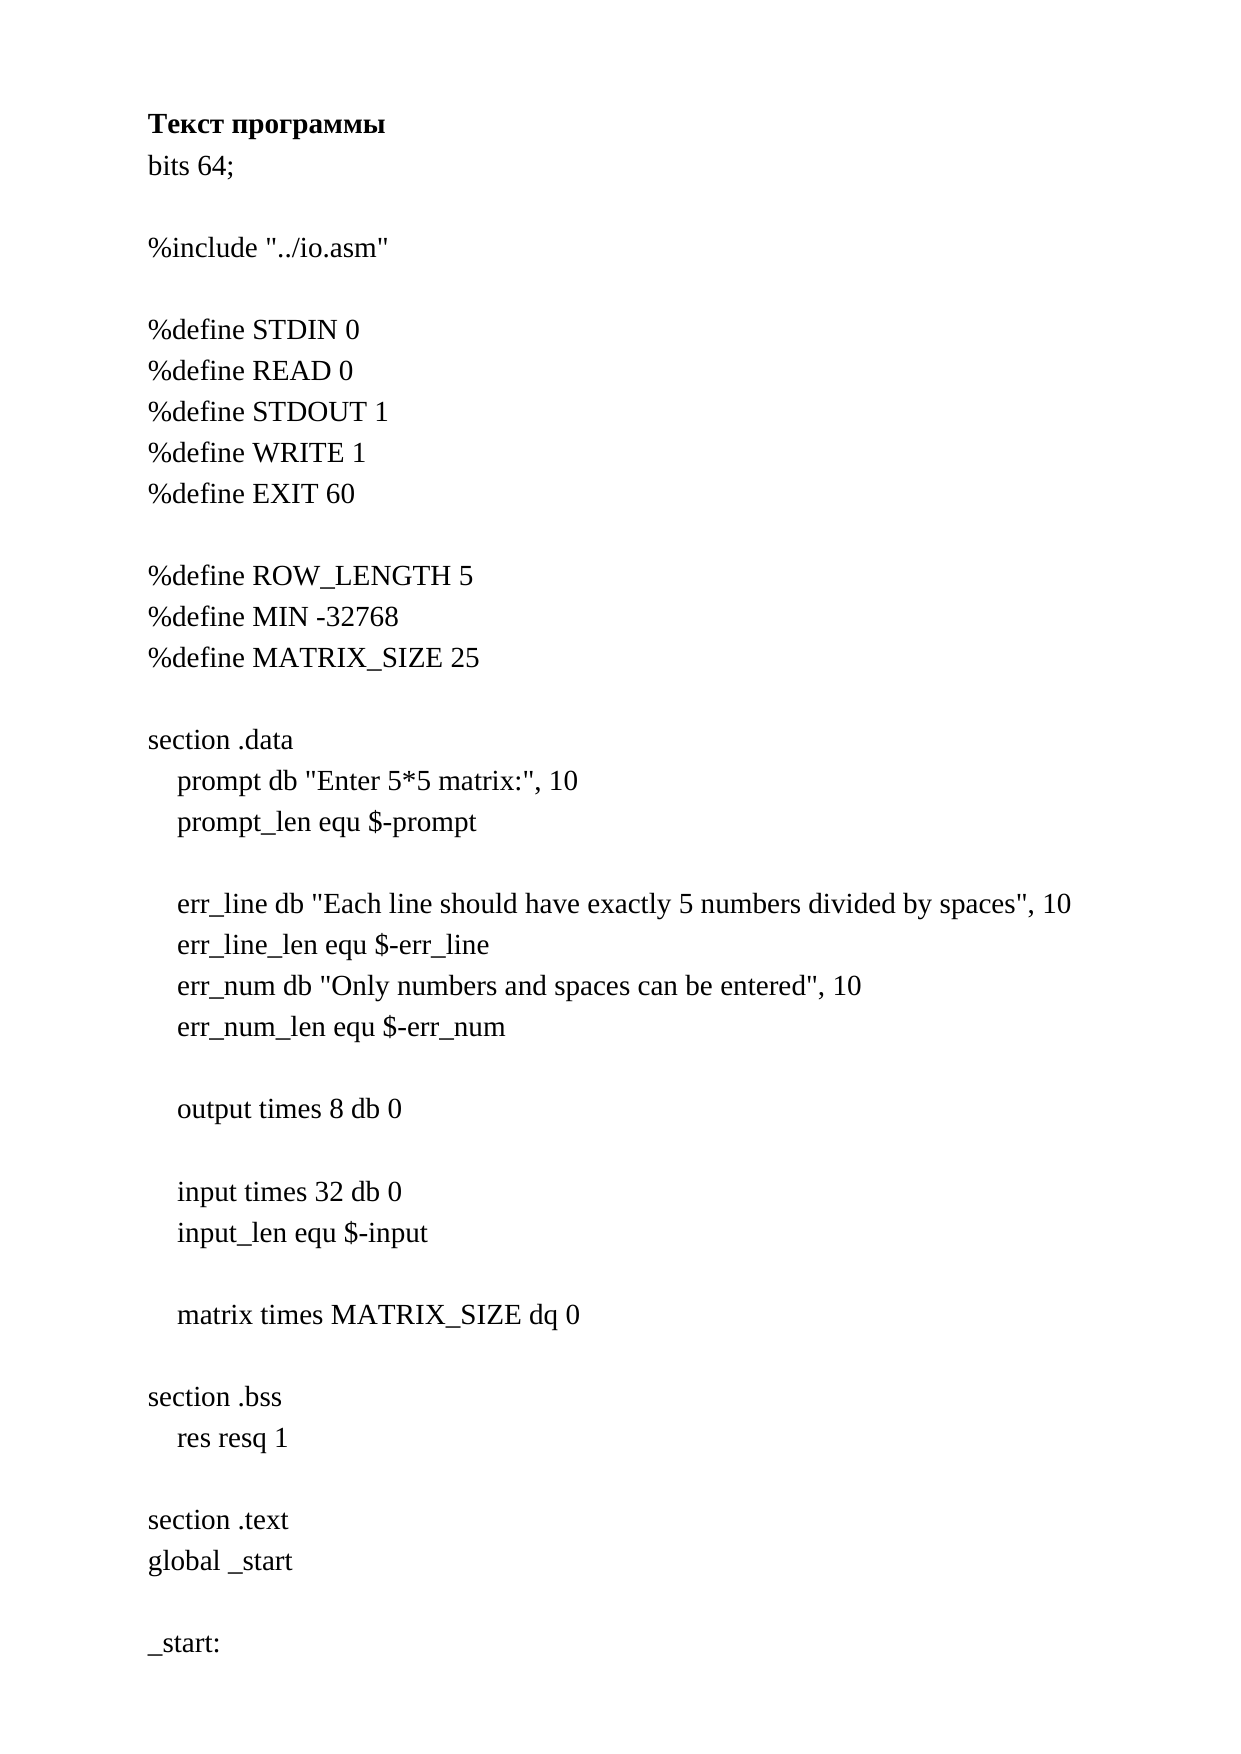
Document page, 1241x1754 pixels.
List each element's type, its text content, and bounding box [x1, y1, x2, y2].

text global _start [148, 1543, 1181, 1577]
text err_num_len equ $-err_num [148, 1009, 1181, 1043]
text prompt db "Enter 5*5 matrix:", 10 [148, 763, 1181, 797]
text %define ROW_LENGTH 5 [148, 558, 1181, 592]
text res resq 1 [148, 1420, 1181, 1453]
text %define MATRIX_SIZE 25 [148, 640, 1181, 674]
text err_num db "Only numbers and spaces can be entered", 10 [148, 968, 1181, 1002]
text %define STDOUT 1 [148, 394, 1181, 427]
text bits 64; [148, 148, 1181, 181]
text section .data [148, 722, 1181, 756]
text output times 8 db 0 [148, 1092, 1181, 1125]
text %define READ 0 [148, 353, 1181, 386]
text input_len equ $-input [148, 1215, 1181, 1248]
text %include "../io.asm" [148, 230, 1181, 263]
text section .bss [148, 1379, 1181, 1412]
text input times 32 db 0 [148, 1174, 1181, 1207]
text %define EXIT 60 [148, 476, 1181, 509]
text err_line_len equ $-err_line [148, 927, 1181, 961]
text err_line db "Each line should have exactly 5 numbers divided by spaces", 10 [148, 886, 1181, 920]
text matrix times MATRIX_SIZE dq 0 [148, 1297, 1181, 1330]
text %define WRITE 1 [148, 435, 1181, 468]
text Текст программы [148, 107, 1181, 140]
text section .text [148, 1502, 1181, 1536]
text _start: [148, 1625, 1181, 1659]
text %define STDIN 0 [148, 312, 1181, 345]
text prompt_len equ $-prompt [148, 804, 1181, 838]
text %define MIN -32768 [148, 599, 1181, 633]
